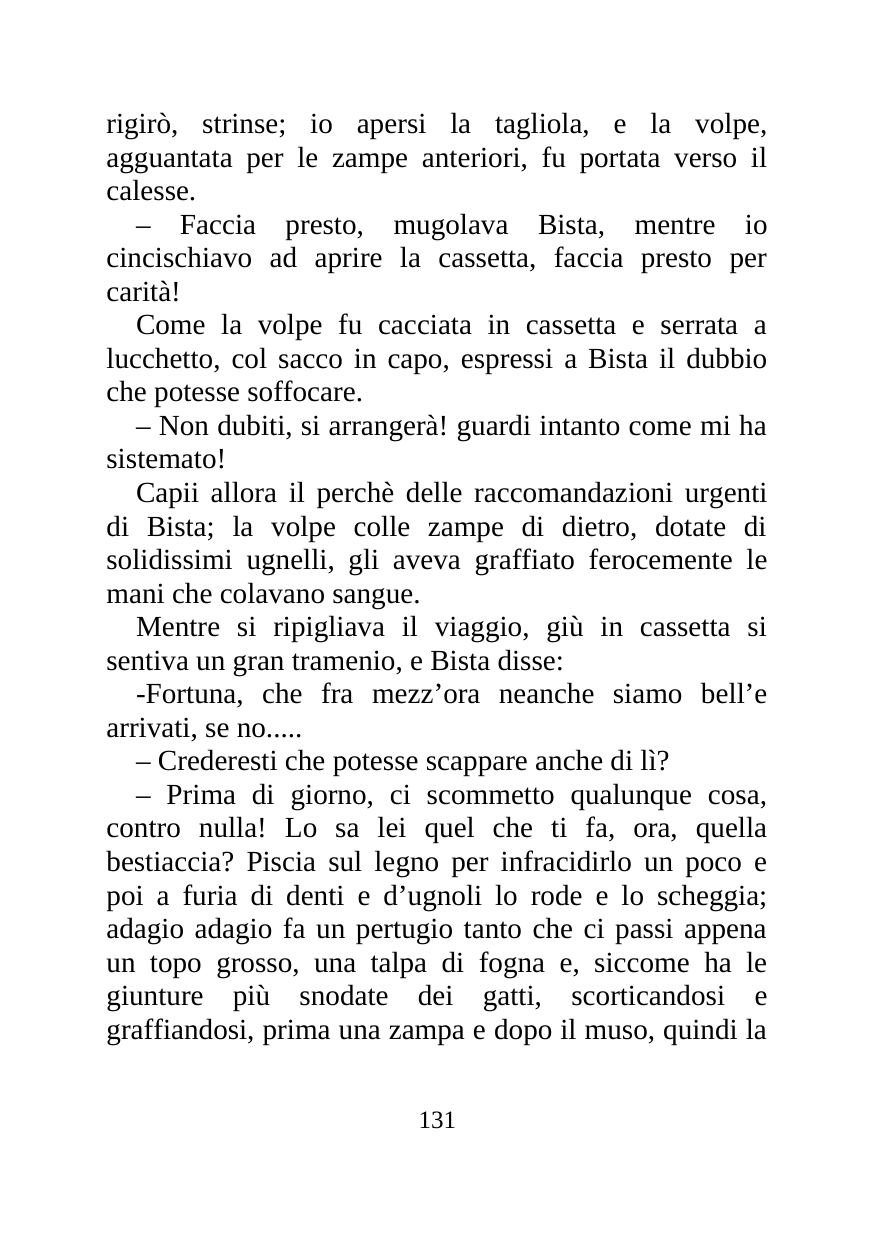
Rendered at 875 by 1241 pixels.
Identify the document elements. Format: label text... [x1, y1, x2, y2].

text – Non dubiti, si arrangerà! guardi intanto come mi ha sistemato! [106, 408, 768, 475]
text Mentre si ripigliava il viaggio, giù in cassetta si sentiva un gran tramenio, e Bista disse: [106, 609, 768, 676]
text -Fortuna, che fra mezz’ora neanche siamo bell’e arrivati, se no..... [106, 676, 768, 743]
text Capii allora il perchè delle raccomandazioni urgenti di Bista; la volpe colle zampe di dietro, dotate di solidissimi ugnelli, gli aveva graffiato ferocemente le mani che colavano sangue. [106, 475, 768, 609]
text – Faccia presto, mugolava Bista, mentre io cincischiavo ad aprire la cassetta, faccia presto per carità! [106, 207, 768, 307]
text – Prima di giorno, ci scommetto qualunque cosa, contro nulla! Lo sa lei quel che ti fa, ora, quella bestiaccia? Piscia sul legno per infracidirlo un poco e poi a furia di denti e d’ugnoli lo rode e lo scheggia; adagio adagio fa un pertugio tanto che ci passi appena un topo grosso, una talpa di fogna e, siccome ha le giunture più snodate dei gatti, scorticandosi e graffiandosi, prima una zampa e dopo il muso, quindi la [106, 777, 768, 1045]
text Come la volpe fu cacciata in cassetta e serrata a lucchetto, col sacco in capo, espressi a Bista il dubbio che potesse soffocare. [106, 307, 768, 408]
text – Crederesti che potesse scappare anche di lì? [106, 743, 768, 777]
text rigirò, strinse; io apersi la tagliola, e la volpe, agguantata per le zampe anteriori, fu portata verso il calesse. [106, 106, 768, 207]
